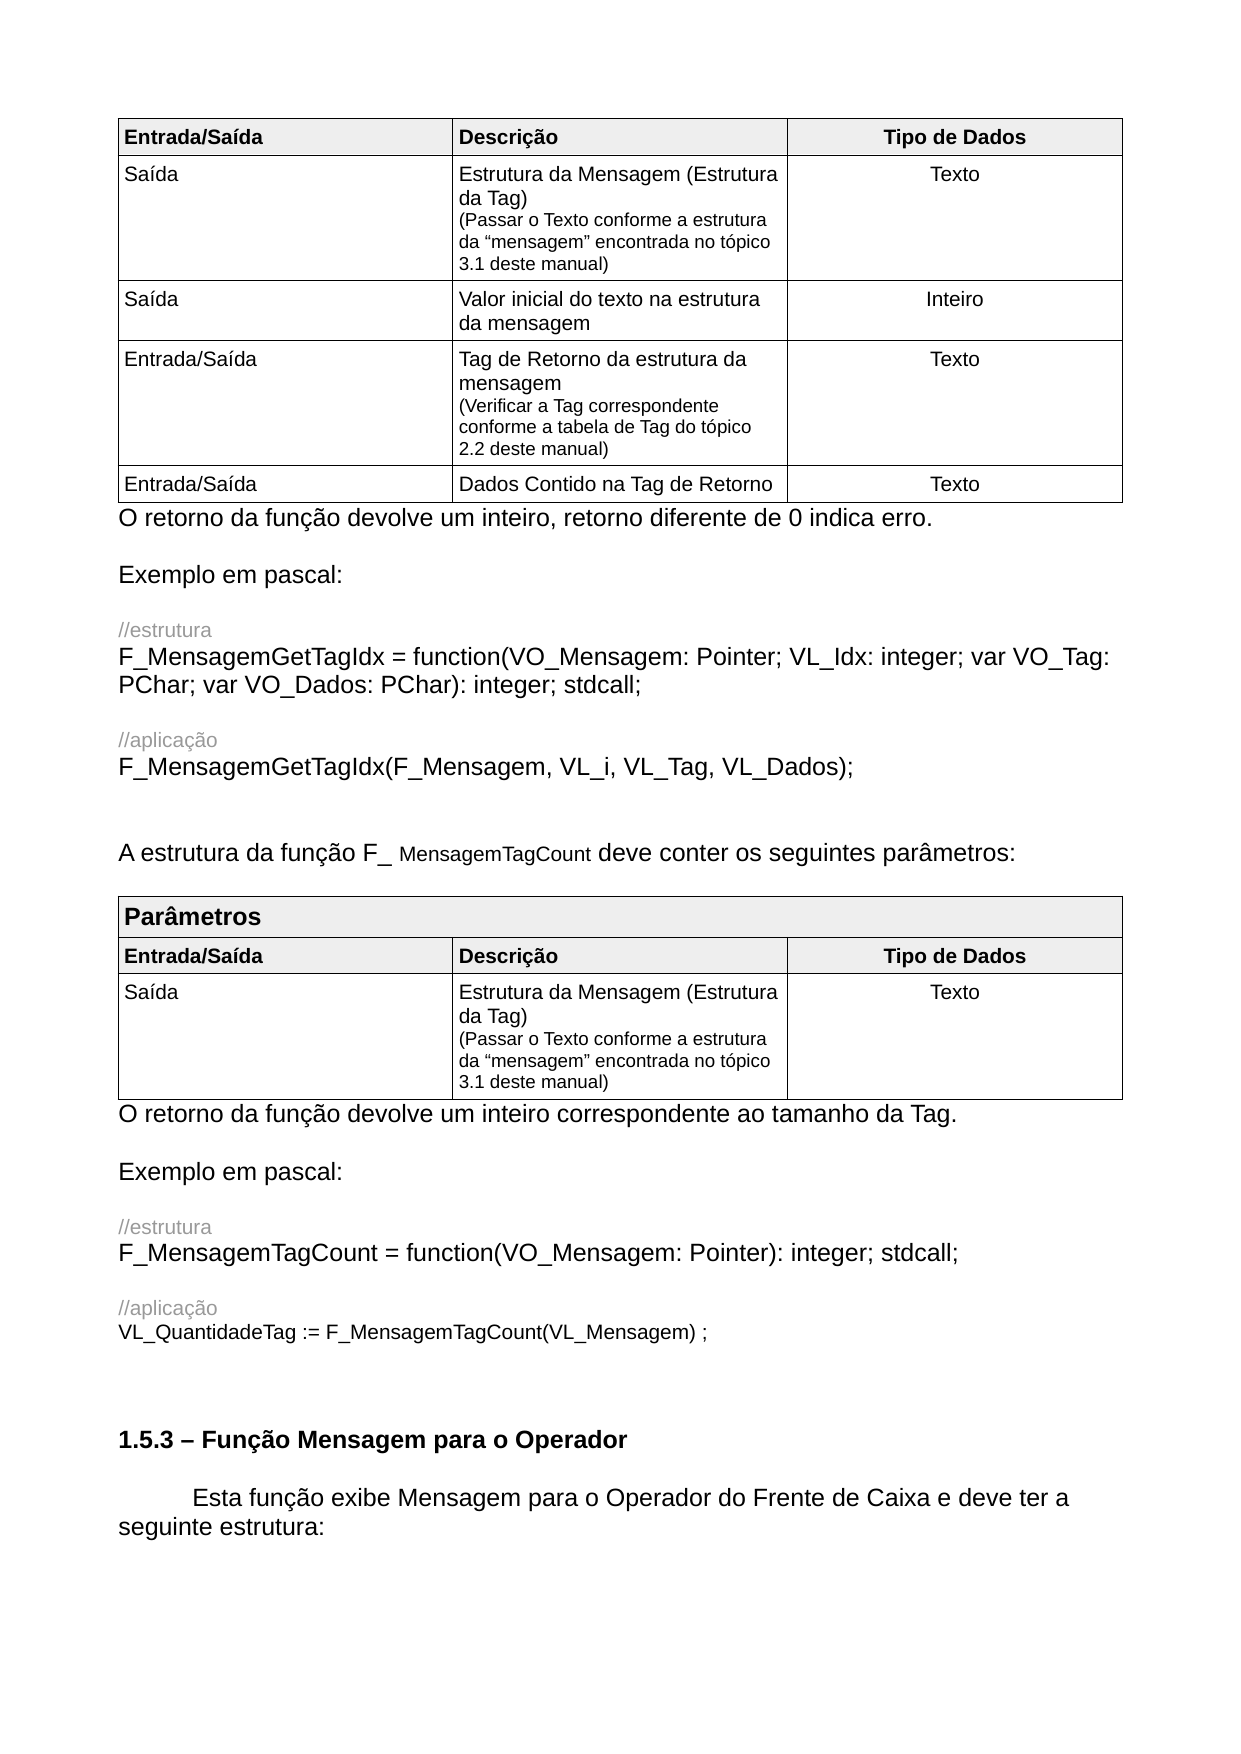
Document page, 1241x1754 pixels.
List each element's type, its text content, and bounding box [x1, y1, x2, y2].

table_cell Saída [119, 156, 452, 280]
text F_MensagemGetTagIdx(F_Mensagem, VL_i, VL_Tag, VL_Dados); [118, 752, 1122, 781]
table_cell Texto [788, 974, 1122, 1098]
text //aplicação [118, 1296, 1122, 1320]
table_cell Estrutura da Mensagem (Estrutura da Tag) (Passar o Texto conforme a estrutura da “mensagem” encontrada no tópico 3.1 deste manual) [453, 156, 787, 280]
table_cell Texto [788, 156, 1122, 280]
table_cell Tipo de Dados [788, 938, 1122, 973]
text A estrutura da função F_ MensagemTagCount deve conter os seguintes parâmetros: [118, 838, 1122, 867]
table_cell Tag de Retorno da estrutura da mensagem (Verificar a Tag correspondente conforme a tabela de Tag do tópico 2.2 deste manual) [453, 341, 787, 465]
table_cell Texto [788, 341, 1122, 465]
table_cell Saída [119, 974, 452, 1098]
text //aplicação [118, 728, 1122, 752]
table_cell Descrição [453, 938, 787, 973]
text VL_QuantidadeTag := F_MensagemTagCount(VL_Mensagem) ; [118, 1320, 1122, 1344]
table_cell Valor inicial do texto na estrutura da mensagem [453, 281, 787, 340]
text F_MensagemTagCount = function(VO_Mensagem: Pointer): integer; stdcall; [118, 1238, 1122, 1267]
text //estrutura [118, 1214, 1122, 1238]
table_cell Dados Contido na Tag de Retorno [453, 466, 787, 502]
text F_MensagemGetTagIdx = function(VO_Mensagem: Pointer; VL_Idx: integer; var VO_Tag: PChar; var VO_Dados: PChar): integer; stdcall; [118, 642, 1122, 699]
text //estrutura [118, 618, 1122, 642]
table_cell Entrada/Saída [119, 466, 452, 502]
table_cell Texto [788, 466, 1122, 502]
table_cell Entrada/Saída [119, 938, 452, 973]
table_header Parâmetros [119, 897, 1122, 937]
table_cell Entrada/Saída [119, 341, 452, 465]
text O retorno da função devolve um inteiro correspondente ao tamanho da Tag. [118, 1100, 1122, 1128]
text O retorno da função devolve um inteiro, retorno diferente de 0 indica erro. [118, 503, 1122, 531]
text Esta função exibe Mensagem para o Operador do Frente de Caixa e deve ter a seguinte estrutura: [118, 1483, 1122, 1540]
table_cell Descrição [453, 119, 787, 154]
text Exemplo em pascal: [118, 1157, 1122, 1186]
text Exemplo em pascal: [118, 560, 1122, 589]
table_cell Saída [119, 281, 452, 340]
text 1.5.3 – Função Mensagem para o Operador [118, 1425, 1122, 1454]
table_cell Inteiro [788, 281, 1122, 340]
table_cell Estrutura da Mensagem (Estrutura da Tag) (Passar o Texto conforme a estrutura da “mensagem” encontrada no tópico 3.1 deste manual) [453, 974, 787, 1098]
table_cell Tipo de Dados [788, 119, 1122, 154]
table_cell Entrada/Saída [119, 119, 452, 154]
